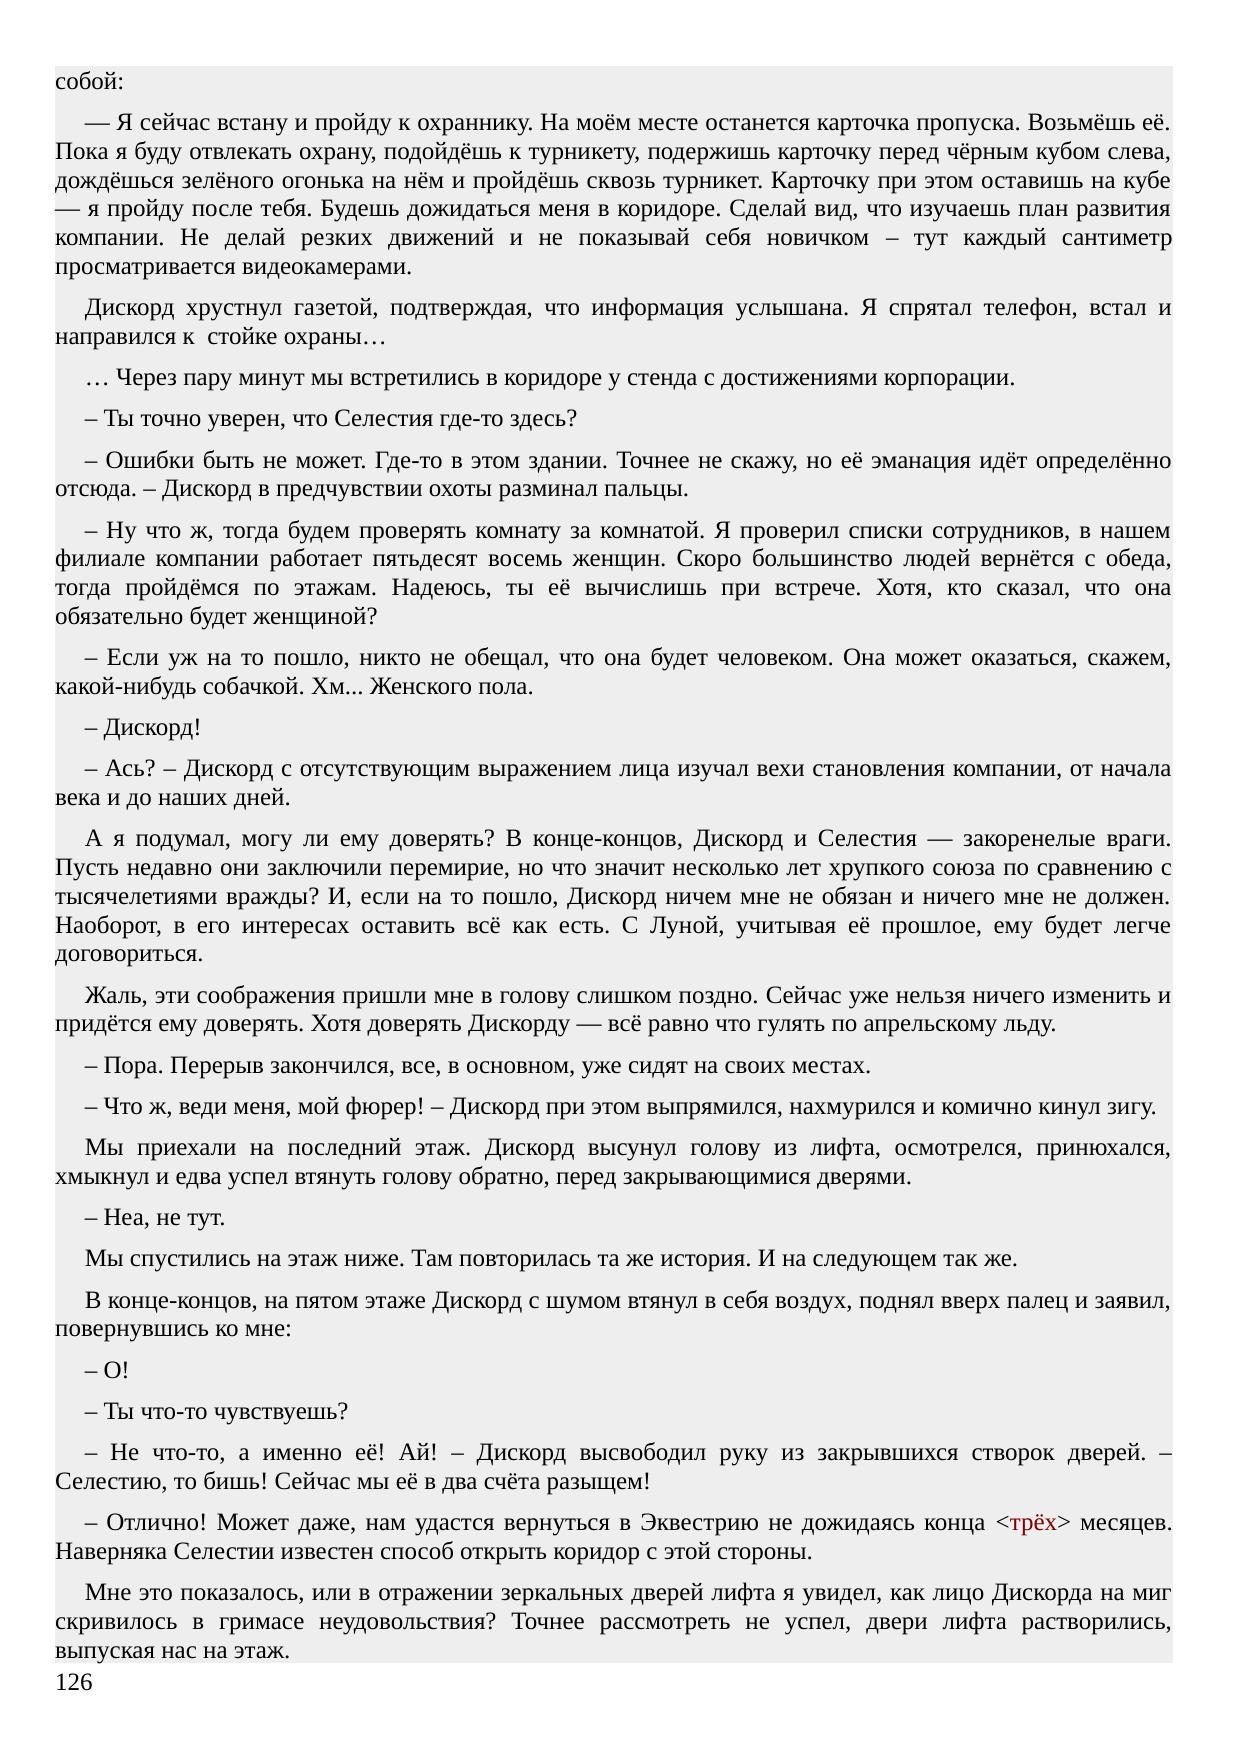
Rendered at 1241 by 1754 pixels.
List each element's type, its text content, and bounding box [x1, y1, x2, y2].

text Дискорд хрустнул газетой, подтверждая, что информация услышана. Я спрятал телефон, встал и направился к стойке охраны… [55, 292, 1173, 350]
text – Пора. Перерыв закончился, все, в основном, уже сидят на своих местах. [55, 1050, 1173, 1078]
text – Ну что ж, тогда будем проверять комнату за комнатой. Я проверил списки сотрудников, в нашем филиале компании работает пятьдесят восемь женщин. Скоро большинство людей вернётся с обеда, тогда пройдёмся по этажам. Надеюсь, ты её вычислишь при встрече. Хотя, кто сказал, что она обязательно будет женщиной? [55, 515, 1173, 630]
text – Ошибки быть не может. Где-то в этом здании. Точнее не скажу, но её эманация идёт определённо отсюда. – Дискорд в предчувствии охоты разминал пальцы. [55, 445, 1173, 502]
text … Через пару минут мы встретились в коридоре у стенда с достижениями корпорации. [55, 362, 1173, 391]
text – Не что-то, а именно её! Ай! – Дискорд высвободил руку из закрывшихся створок дверей. – Селестию, то бишь! Сейчас мы её в два счёта разыщем! [55, 1437, 1173, 1495]
text – Ты что-то чувствуешь? [55, 1396, 1173, 1425]
text Мы приехали на последний этаж. Дискорд высунул голову из лифта, осмотрелся, принюхался, хмыкнул и едва успел втянуть голову обратно, перед закрывающимися дверями. [55, 1132, 1173, 1190]
text Мы спустились на этаж ниже. Там повторилась та же история. И на следующем так же. [55, 1243, 1173, 1272]
text – Дискорд! [55, 712, 1173, 741]
text — Я сейчас встану и пройду к охраннику. На моём месте останется карточка пропуска. Возьмёшь её. Пока я буду отвлекать охрану, подойдёшь к турникету, подержишь карточку перед чёрным кубом слева, дождёшься зелёного огонька на нём и пройдёшь сквозь турникет. Карточку при этом оставишь на кубе — я пройду после тебя. Будешь дожидаться меня в коридоре. Сделай вид, что изучаешь план развития компании. Не делай резких движений и не показывай себя новичком – тут каждый сантиметр просматривается видеокамерами. [55, 107, 1173, 280]
text – Отлично! Может даже, нам удастся вернуться в Эквестрию не дожидаясь конца <трёх> месяцев. Наверняка Селестии известен способ открыть коридор с этой стороны. [55, 1507, 1173, 1565]
text – Что ж, веди меня, мой фюрер! – Дискорд при этом выпрямился, нахмурился и комично кинул зигу. [55, 1091, 1173, 1120]
text собой: [55, 66, 1173, 95]
text – О! [55, 1355, 1173, 1383]
text – Ась? – Дискорд с отсутствующим выражением лица изучал вехи становления компании, от начала века и до наших дней. [55, 753, 1173, 811]
text Мне это показалось, или в отражении зеркальных дверей лифта я увидел, как лицо Дискорда на миг скривилось в гримасе неудовольствия? Точнее рассмотреть не успел, двери лифта растворились, выпуская нас на этаж. [55, 1577, 1173, 1663]
text В конце-концов, на пятом этаже Дискорд с шумом втянул в себя воздух, поднял вверх палец и заявил, повернувшись ко мне: [55, 1285, 1173, 1342]
text – Ты точно уверен, что Селестия где-то здесь? [55, 403, 1173, 432]
text Жаль, эти соображения пришли мне в голову слишком поздно. Сейчас уже нельзя ничего изменить и придётся ему доверять. Хотя доверять Дискорду — всё равно что гулять по апрельскому льду. [55, 980, 1173, 1037]
text А я подумал, могу ли ему доверять? В конце-концов, Дискорд и Селестия — закоренелые враги. Пусть недавно они заключили перемирие, но что значит несколько лет хрупкого союза по сравнению с тысячелетиями вражды? И, если на то пошло, Дискорд ничем мне не обязан и ничего мне не должен. Наоборот, в его интересах оставить всё как есть. С Луной, учитывая её прошлое, ему будет легче договориться. [55, 823, 1173, 967]
text – Неа, не тут. [55, 1202, 1173, 1231]
text – Если уж на то пошло, никто не обещал, что она будет человеком. Она может оказаться, скажем, какой-нибудь собачкой. Хм... Женского пола. [55, 642, 1173, 700]
